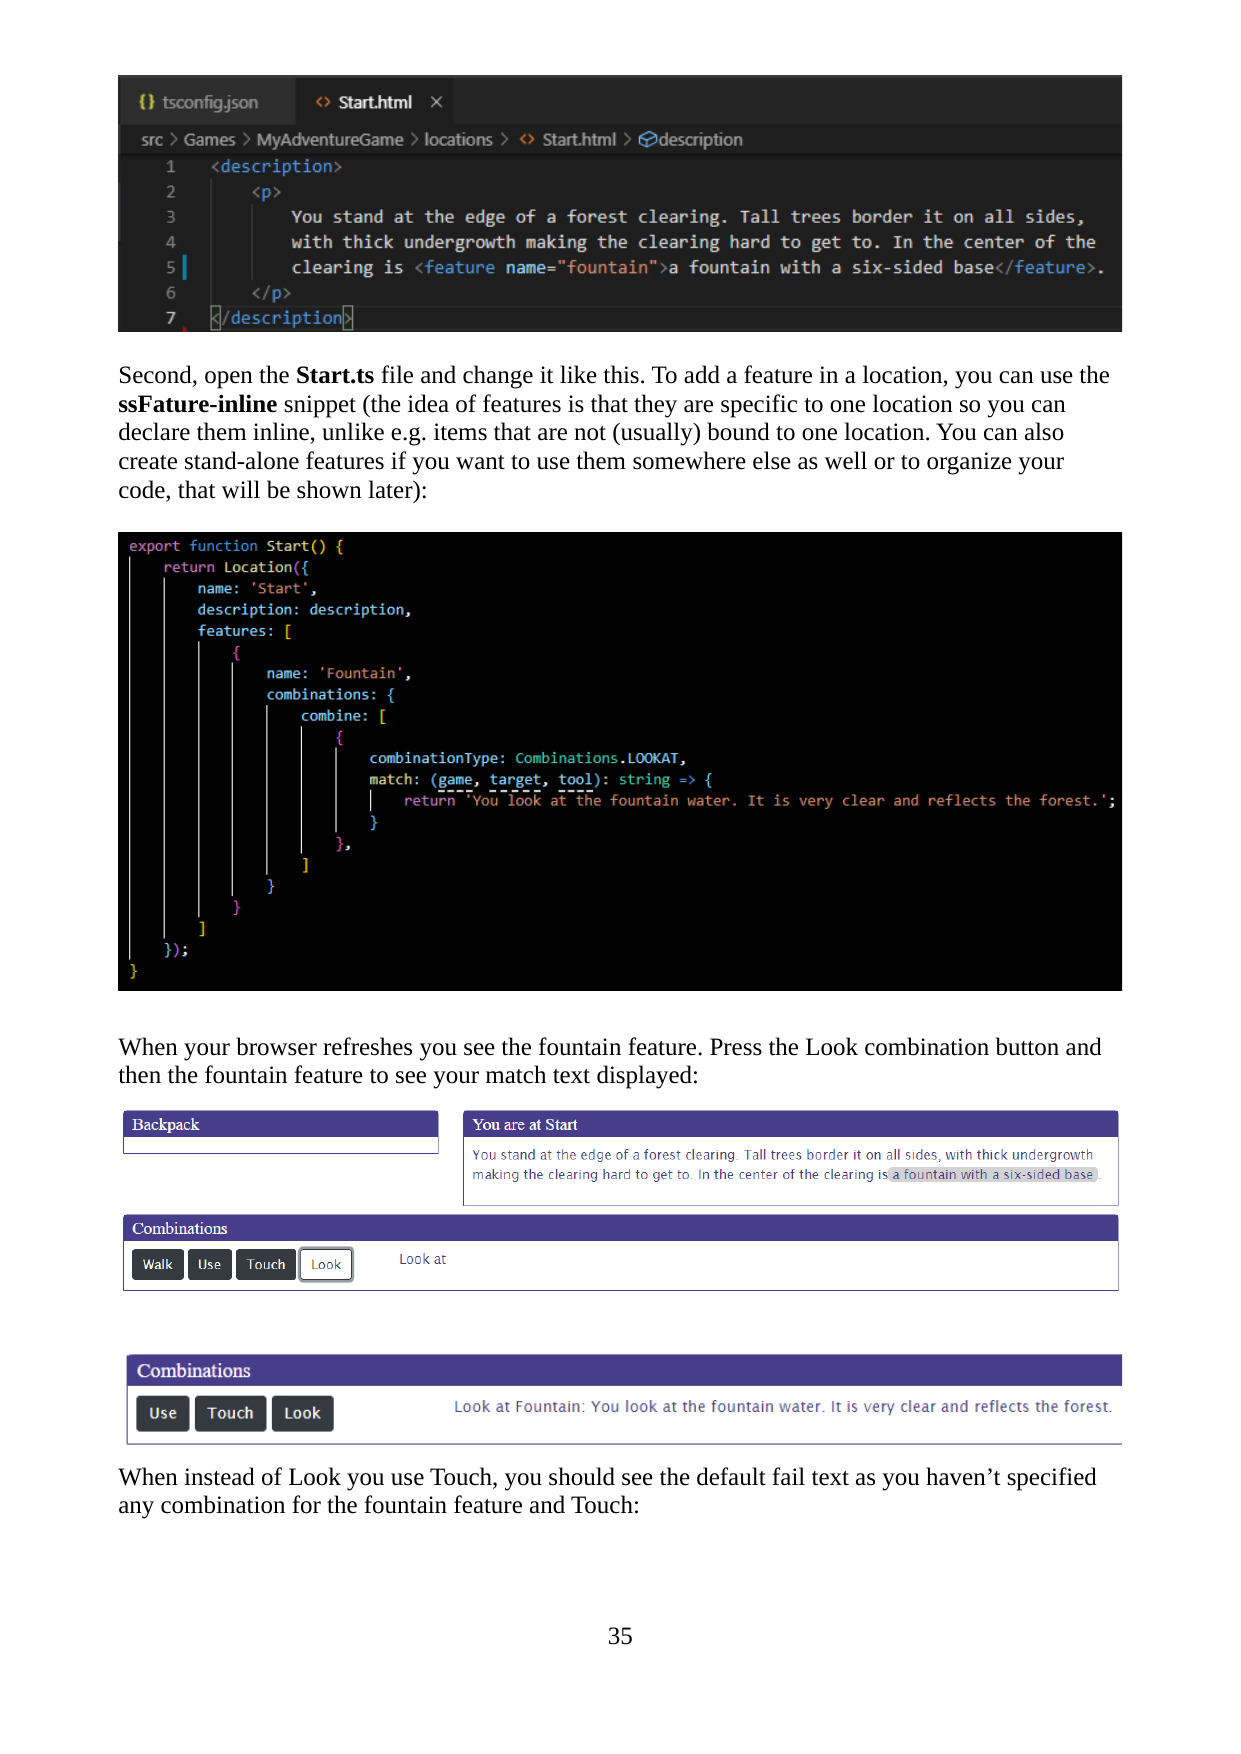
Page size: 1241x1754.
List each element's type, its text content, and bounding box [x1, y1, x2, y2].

text When instead of Look you use Touch, you should see the default fail text as you haven’t specified any combination for the fountain feature and Touch: [118, 1462, 1122, 1519]
text Second, open the Start.ts file and change it like this. To add a feature in a location, you can use the ssFature-inline snippet (the idea of features is that they are specific to one location so you can declare them inline, unlike e.g. items that are not (usually) bound to one location. You can also create stand-alone features if you want to use them somewhere else as well or to organize your code, that will be shown later): [118, 360, 1122, 504]
text When your browser refreshes you see the fountain feature. Press the Look combination button and then the fountain feature to see your match text displayed: [118, 1032, 1122, 1089]
